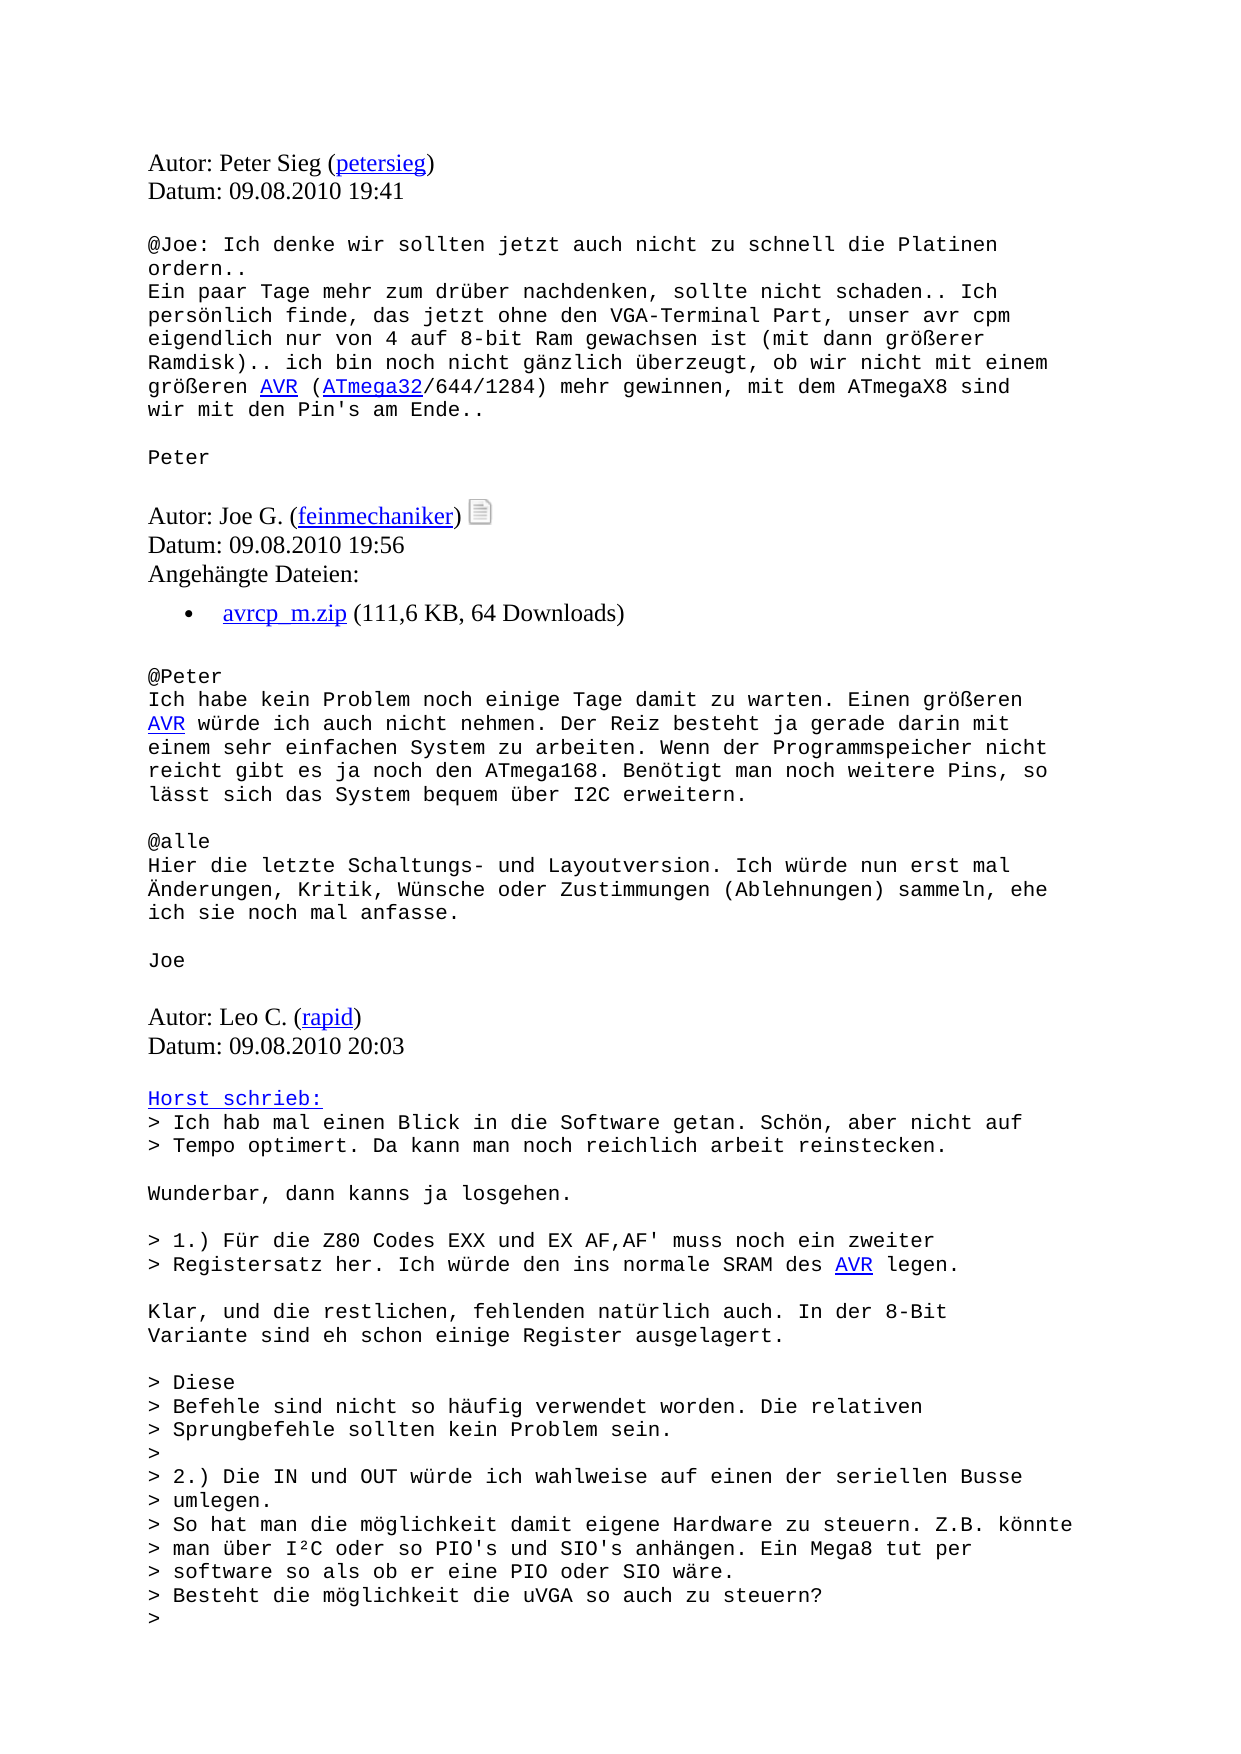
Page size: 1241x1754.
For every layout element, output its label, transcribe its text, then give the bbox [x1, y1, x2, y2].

text Klar, und die restlichen, fehlenden natürlich auch. In der 8-Bit [148, 1301, 1093, 1325]
text Joe [148, 949, 1093, 973]
text persönlich finde, das jetzt ohne den VGA-Terminal Part, unser avr cpm [148, 305, 1093, 328]
text Wunderbar, dann kanns ja losgehen. [148, 1183, 1093, 1206]
text > 2.) Die IN und OUT würde ich wahlweise auf einen der seriellen Busse [148, 1467, 1093, 1490]
text Peter [148, 447, 1093, 470]
text > Sprungbefehle sollten kein Problem sein. [148, 1419, 1093, 1443]
text Änderungen, Kritik, Wünsche oder Zustimmungen (Ablehnungen) sammeln, ehe [148, 879, 1093, 902]
text > Diese [148, 1372, 1093, 1396]
text Angehängte Dateien: [148, 559, 1093, 587]
text einem sehr einfachen System zu arbeiten. Wenn der Programmspeicher nicht [148, 737, 1093, 760]
text > Befehle sind nicht so häufig verwendet worden. Die relativen [148, 1396, 1093, 1419]
picture [467, 499, 494, 525]
text Ein paar Tage mehr zum drüber nachdenken, sollte nicht schaden.. Ich [148, 281, 1093, 305]
text Ramdisk).. ich bin noch nicht gänzlich überzeugt, ob wir nicht mit einem [148, 352, 1093, 376]
text > Registersatz her. Ich würde den ins normale SRAM des AVR legen. [148, 1254, 1093, 1277]
text > So hat man die möglichkeit damit eigene Hardware zu steuern. Z.B. könnte [148, 1514, 1093, 1537]
text reicht gibt es ja noch den ATmega168. Benötigt man noch weitere Pins, so [148, 760, 1093, 784]
text > [148, 1443, 1093, 1467]
text ich sie noch mal anfasse. [148, 902, 1093, 926]
text größeren AVR (ATmega32/644/1284) mehr gewinnen, mit dem ATmegaX8 sind [148, 376, 1093, 399]
text Variante sind eh schon einige Register ausgelagert. [148, 1325, 1093, 1348]
list avrcp_m.zip (111,6 KB, 64 Downloads) [185, 598, 1093, 627]
text Datum: 09.08.2010 19:56 [148, 530, 1093, 559]
text Datum: 09.08.2010 20:03 [148, 1031, 1093, 1059]
text > Tempo optimert. Da kann man noch reichlich arbeit reinstecken. [148, 1136, 1093, 1159]
text @Joe: Ich denke wir sollten jetzt auch nicht zu schnell die Platinen [148, 234, 1093, 257]
text > [148, 1608, 1093, 1632]
text @alle [148, 831, 1093, 855]
text Autor: Leo C. (rapid) [148, 1002, 1093, 1031]
text Hier die letzte Schaltungs- und Layoutversion. Ich würde nun erst mal [148, 855, 1093, 879]
text > Besteht die möglichkeit die uVGA so auch zu steuern? [148, 1585, 1093, 1608]
text Horst schrieb: [148, 1088, 1093, 1112]
text Datum: 09.08.2010 19:41 [148, 176, 1093, 205]
text > software so als ob er eine PIO oder SIO wäre. [148, 1561, 1093, 1585]
text > 1.) Für die Z80 Codes EXX und EX AF,AF' muss noch ein zweiter [148, 1230, 1093, 1254]
text Autor: Peter Sieg (petersieg) [148, 148, 1093, 176]
text eigendlich nur von 4 auf 8-bit Ram gewachsen ist (mit dann größerer [148, 328, 1093, 352]
text Ich habe kein Problem noch einige Tage damit zu warten. Einen größeren [148, 689, 1093, 713]
text > umlegen. [148, 1490, 1093, 1514]
text Autor: Joe G. (feinmechaniker) [148, 499, 1093, 530]
text lässt sich das System bequem über I2C erweitern. [148, 784, 1093, 808]
text @Peter [148, 666, 1093, 689]
text > man über I²C oder so PIO's und SIO's anhängen. Ein Mega8 tut per [148, 1537, 1093, 1561]
text ordern.. [148, 257, 1093, 281]
text AVR würde ich auch nicht nehmen. Der Reiz besteht ja gerade darin mit [148, 713, 1093, 737]
text wir mit den Pin's am Ende.. [148, 399, 1093, 423]
text > Ich hab mal einen Blick in die Software getan. Schön, aber nicht auf [148, 1112, 1093, 1136]
